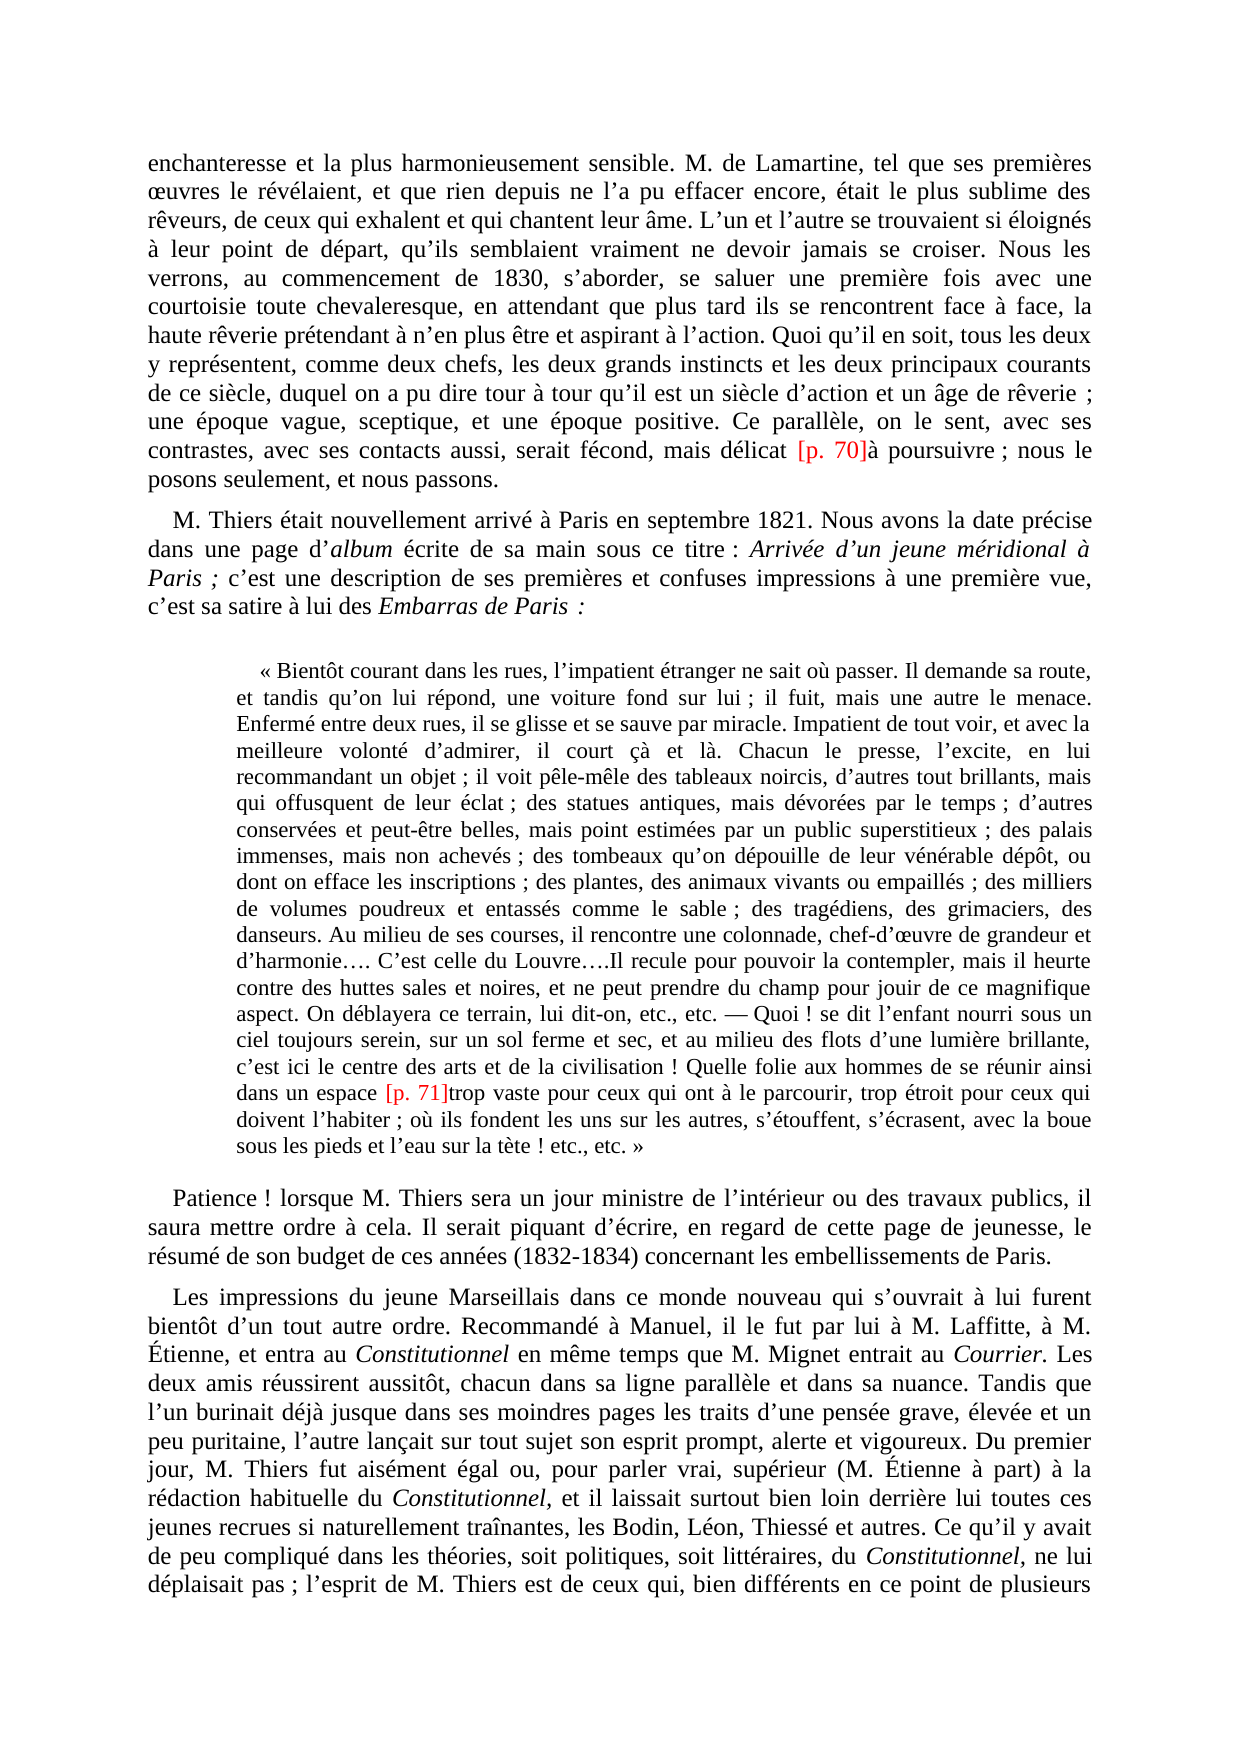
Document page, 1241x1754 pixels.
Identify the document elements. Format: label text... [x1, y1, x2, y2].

text Patience ! lorsque M. Thiers sera un jour ministre de l’intérieur ou des travaux publics, il saura mettre ordre à cela. Il serait piquant d’écrire, en regard de cette page de jeunesse, le résumé de son budget de ces années (1832-1834) concernant les embellissements de Paris. [148, 1183, 1093, 1269]
text « Bientôt courant dans les rues, l’impatient étranger ne sait où passer. Il demande sa route, et tandis qu’on lui répond, une voiture fond sur lui ; il fuit, mais une autre le menace. Enfermé entre deux rues, il se glisse et se sauve par miracle. Impatient de tout voir, et avec la meilleure volonté d’admirer, il court çà et là. Chacun le presse, l’excite, en lui recommandant un objet ; il voit pêle-mêle des tableaux noircis, d’autres tout brillants, mais qui offusquent de leur éclat ; des statues antiques, mais dévorées par le temps ; d’autres conservées et peut-être belles, mais point estimées par un public superstitieux ; des palais immenses, mais non achevés ; des tombeaux qu’on dépouille de leur vénérable dépôt, ou dont on efface les inscriptions ; des plantes, des animaux vivants ou empaillés ; des milliers de volumes poudreux et entassés comme le sable ; des tragédiens, des grimaciers, des danseurs. Au milieu de ses courses, il rencontre une colonnade, chef-d’œuvre de grandeur et d’harmonie…. C’est celle du Louvre….Il recule pour pouvoir la contempler, mais il heurte contre des huttes sales et noires, et ne peut prendre du champ pour jouir de ce magnifique aspect. On déblayera ce terrain, lui dit-on, etc., etc. — Quoi ! se dit l’enfant nourri sous un ciel toujours serein, sur un sol ferme et sec, et au milieu des flots d’une lumière brillante, c’est ici le centre des arts et de la civilisation ! Quelle folie aux hommes de se réunir ainsi dans un espace [p. 71]trop vaste pour ceux qui ont à le parcourir, trop étroit pour ceux qui doivent l’habiter ; où ils fondent les uns sur les autres, s’étouffent, s’écrasent, avec la boue sous les pieds et l’eau sur la tète ! etc., etc. » [236, 658, 1093, 1158]
text enchanteresse et la plus harmonieusement sensible. M. de Lamartine, tel que ses premières œuvres le révélaient, et que rien depuis ne l’a pu effacer encore, était le plus sublime des rêveurs, de ceux qui exhalent et qui chantent leur âme. L’un et l’autre se trouvaient si éloignés à leur point de départ, qu’ils semblaient vraiment ne devoir jamais se croiser. Nous les verrons, au commencement de 1830, s’aborder, se saluer une première fois avec une courtoisie toute chevaleresque, en attendant que plus tard ils se rencontrent face à face, la haute rêverie prétendant à n’en plus être et aspirant à l’action. Quoi qu’il en soit, tous les deux y représentent, comme deux chefs, les deux grands instincts et les deux principaux courants de ce siècle, duquel on a pu dire tour à tour qu’il est un siècle d’action et un âge de rêverie ; une époque vague, sceptique, et une époque positive. Ce parallèle, on le sent, avec ses contrastes, avec ses contacts aussi, serait fécond, mais délicat [p. 70]à poursuivre ; nous le posons seulement, et nous passons. [148, 148, 1093, 493]
text Les impressions du jeune Marseillais dans ce monde nouveau qui s’ouvrait à lui furent bientôt d’un tout autre ordre. Recommandé à Manuel, il le fut par lui à M. Laffitte, à M. Étienne, et entra au Constitutionnel en même temps que M. Mignet entrait au Courrier. Les deux amis réussirent aussitôt, chacun dans sa ligne parallèle et dans sa nuance. Tandis que l’un burinait déjà jusque dans ses moindres pages les traits d’une pensée grave, élevée et un peu puritaine, l’autre lançait sur tout sujet son esprit prompt, alerte et vigoureux. Du premier jour, M. Thiers fut aisément égal ou, pour parler vrai, supérieur (M. Étienne à part) à la rédaction habituelle du Constitutionnel, et il laissait surtout bien loin derrière lui toutes ces jeunes recrues si naturellement traînantes, les Bodin, Léon, Thiessé et autres. Ce qu’il y avait de peu compliqué dans les théories, soit politiques, soit littéraires, du Constitutionnel, ne lui déplaisait pas ; l’esprit de M. Thiers est de ceux qui, bien différents en ce point de plusieurs [148, 1282, 1093, 1598]
text M. Thiers était nouvellement arrivé à Paris en septembre 1821. Nous avons la date précise dans une page d’album écrite de sa main sous ce titre : Arrivée d’un jeune méridional à Paris ; c’est une description de ses premières et confuses impressions à une première vue, c’est sa satire à lui des Embarras de Paris : [148, 505, 1093, 620]
